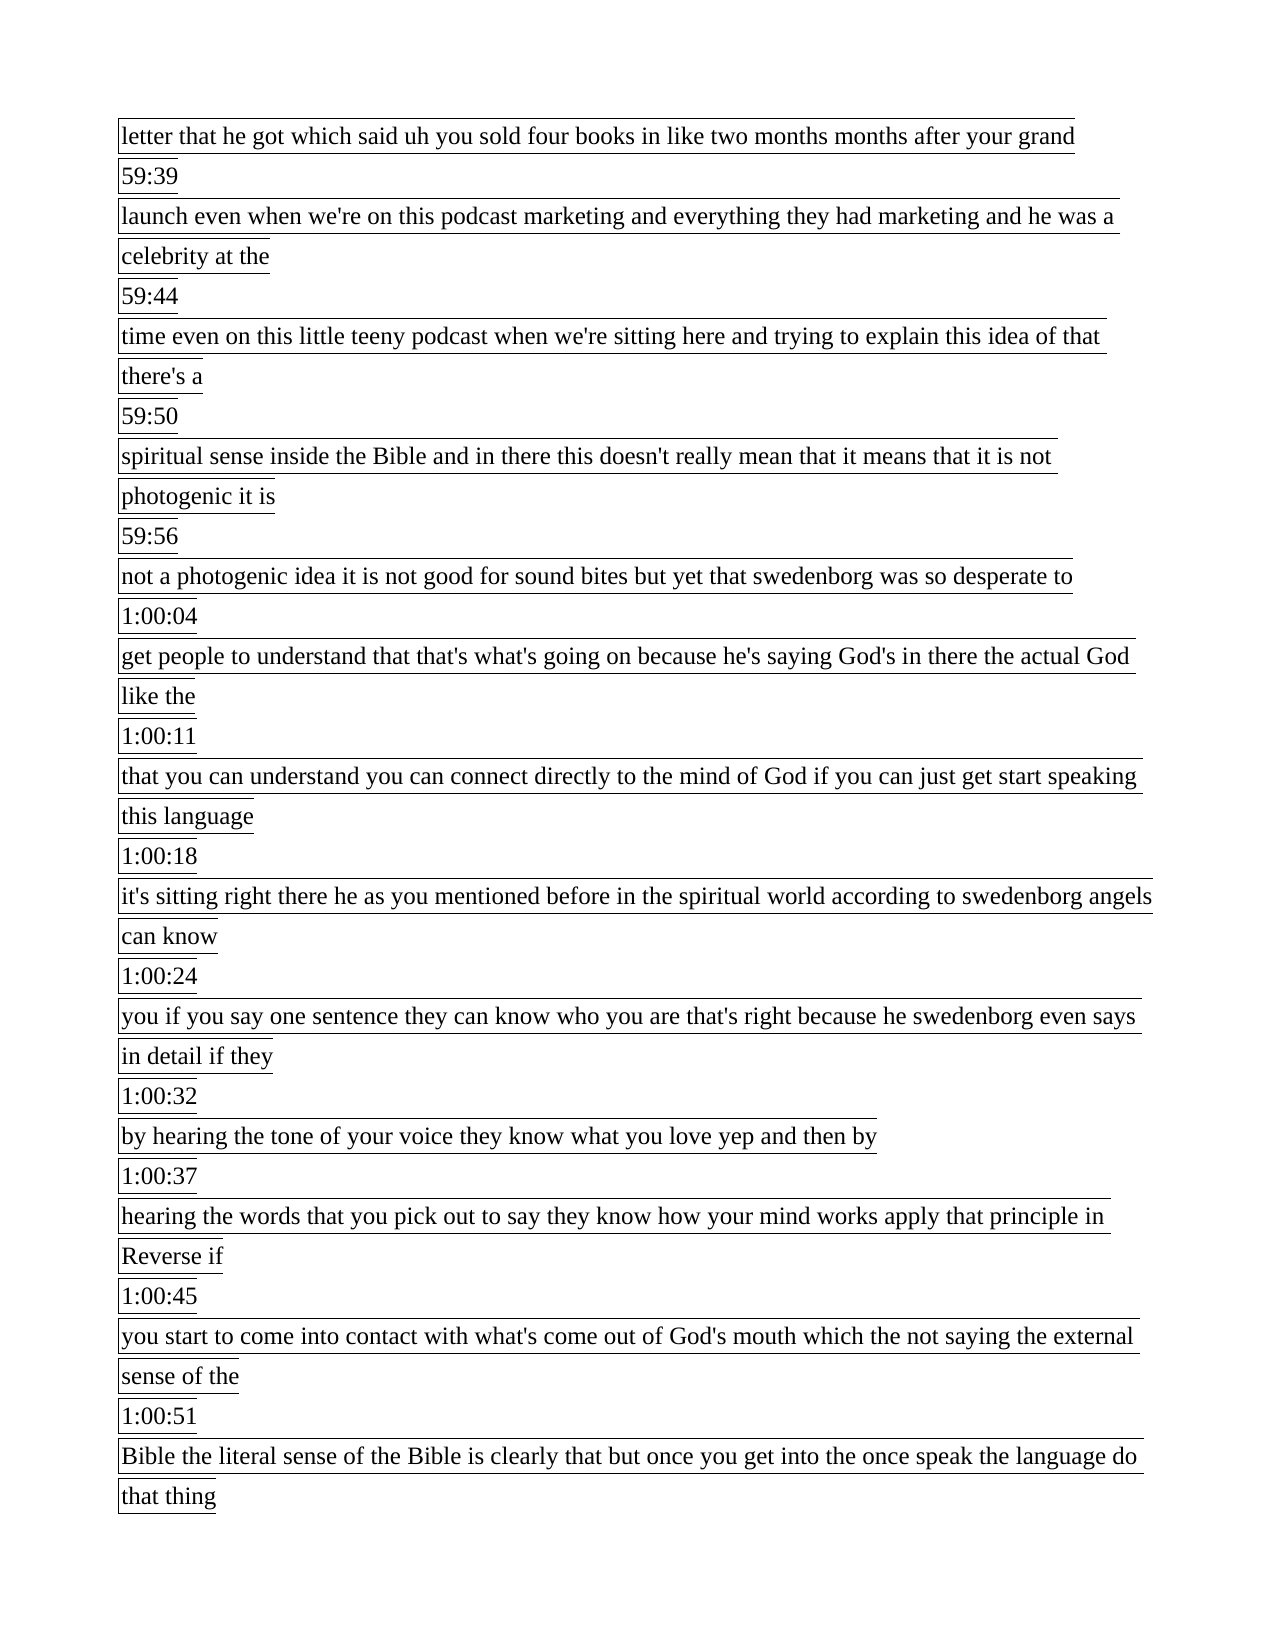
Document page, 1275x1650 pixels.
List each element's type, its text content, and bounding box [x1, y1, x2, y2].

text letter that he got which said uh you sold four books in like two months months after your grand 59:39 launch even when we're on this podcast marketing and everything they had marketing and he was a celebrity at the 59:44 time even on this little teeny podcast when we're sitting here and trying to explain this idea of that there's a 59:50 spiritual sense inside the Bible and in there this doesn't really mean that it means that it is not photogenic it is 59:56 not a photogenic idea it is not good for sound bites but yet that swedenborg was so desperate to 1:00:04 get people to understand that that's what's going on because he's saying God's in there the actual God like the 1:00:11 that you can understand you can connect directly to the mind of God if you can just get start speaking this language 1:00:18 it's sitting right there he as you mentioned before in the spiritual world according to swedenborg angels can know 1:00:24 you if you say one sentence they can know who you are that's right because he swedenborg even says in detail if they 1:00:32 by hearing the tone of your voice they know what you love yep and then by 1:00:37 hearing the words that you pick out to say they know how your mind works apply that principle in Reverse if 1:00:45 you start to come into contact with what's come out of God's mouth which the not saying the external sense of the 1:00:51 Bible the literal sense of the Bible is clearly that but once you get into the once speak the language do that thing [118, 118, 1157, 1513]
